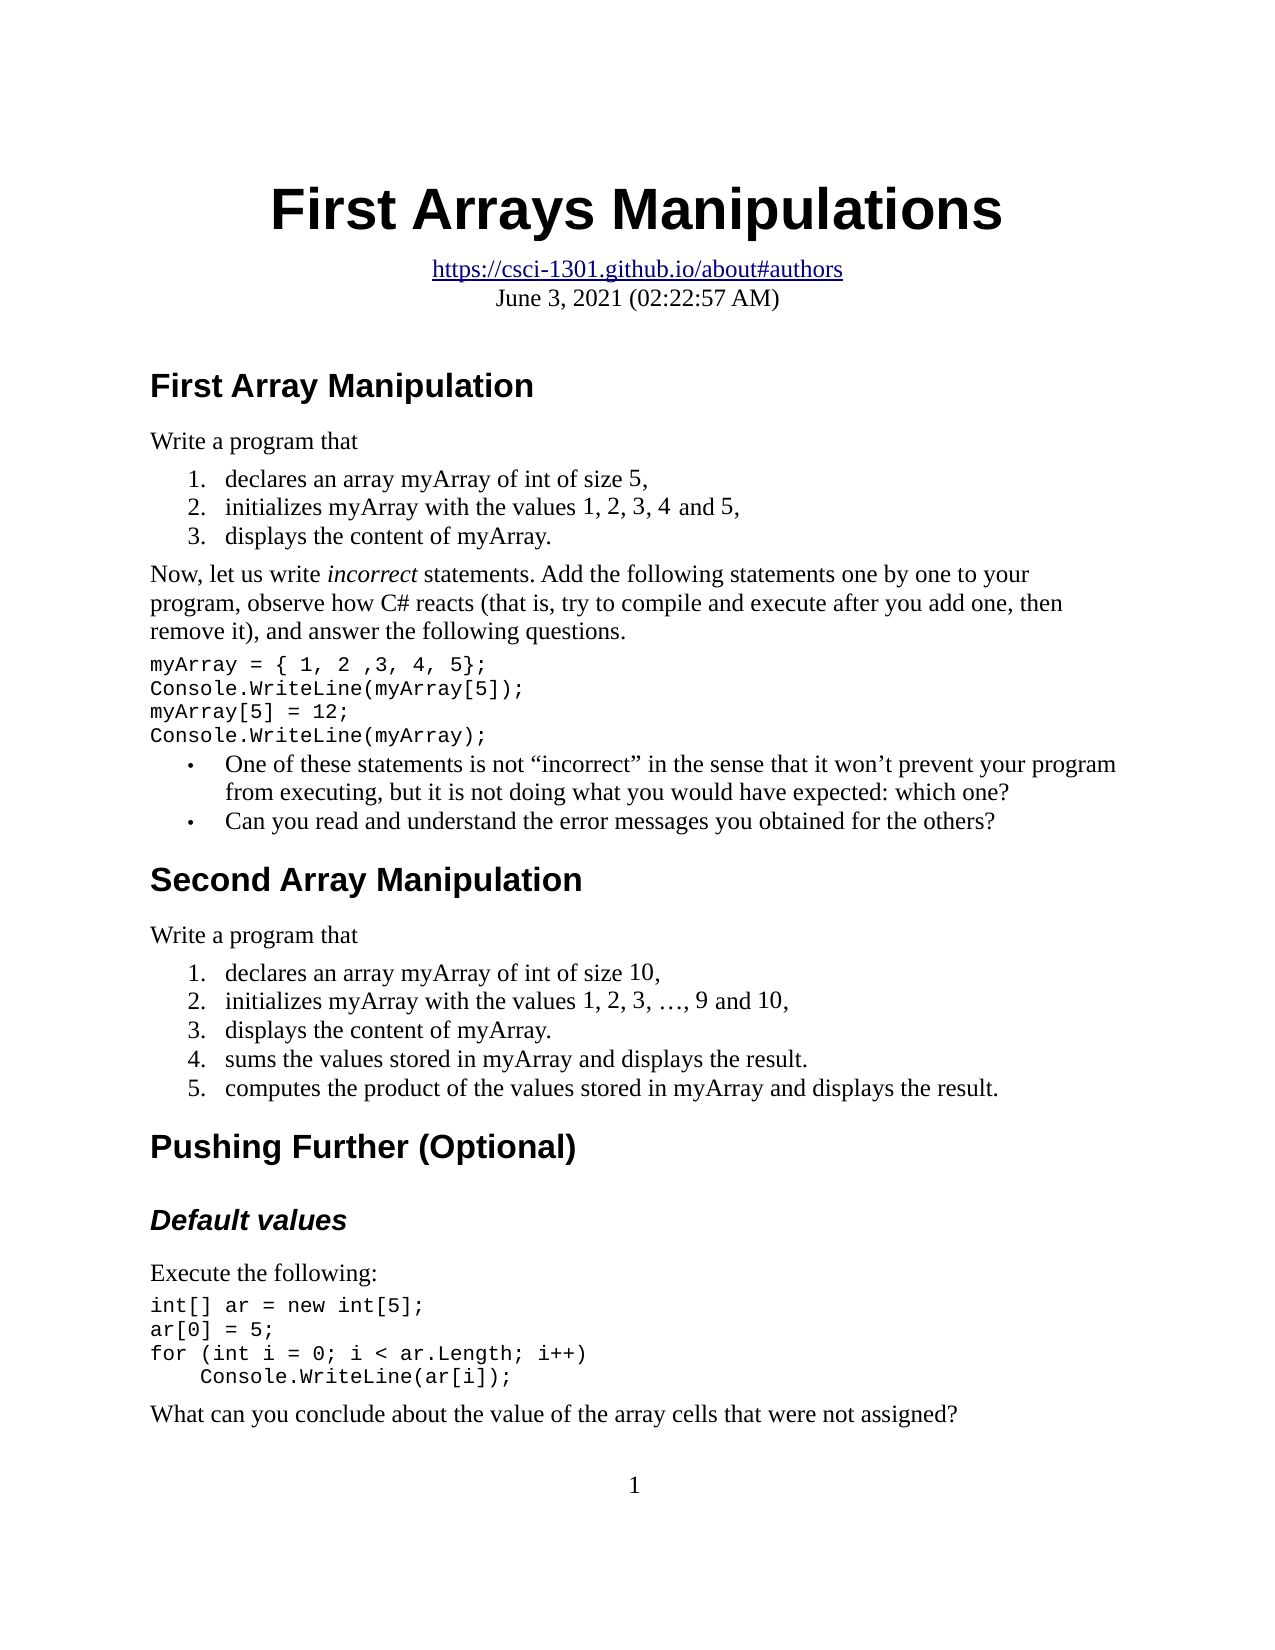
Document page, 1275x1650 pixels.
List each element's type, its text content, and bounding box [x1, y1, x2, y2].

text Console.WriteLine(ar[i]); [150, 1366, 1125, 1390]
list initializes myArray with the values , , , …, and , [187, 986, 1125, 1015]
text myArray = { 1, 2 ,3, 4, 5}; [150, 654, 1125, 678]
list declares an array myArray of int of size , [187, 958, 1125, 986]
list computes the product of the values stored in myArray and displays the result. [187, 1073, 1125, 1101]
subtitle Default values [150, 1203, 1125, 1236]
subtitle First Array Manipulation [150, 366, 1125, 404]
list displays the content of myArray. [187, 521, 1125, 550]
text Console.WriteLine(myArray); [150, 725, 1125, 749]
text Console.WriteLine(myArray[5]); [150, 678, 1125, 701]
subtitle Pushing Further (Optional) [150, 1126, 1125, 1165]
list One of these statements is not “incorrect” in the sense that it won’t prevent your program from executing, but it is not doing what you would have expected: which one? [187, 749, 1125, 806]
title First Arrays Manipulations [150, 175, 1125, 242]
text Now, let us write incorrect statements. Add the following statements one by one to your program, observe how C# reacts (that is, try to compile and execute after you add one, then remove it), and answer the following questions. [150, 559, 1125, 645]
text Execute the following: [150, 1258, 1125, 1286]
text https://csci-1301.github.io/about#authors [150, 254, 1125, 283]
text ar[0] = 5; [150, 1319, 1125, 1343]
text myArray[5] = 12; [150, 701, 1125, 725]
subtitle Second Array Manipulation [150, 860, 1125, 898]
list Can you read and understand the error messages you obtained for the others? [187, 806, 1125, 835]
list displays the content of myArray. [187, 1015, 1125, 1044]
list initializes myArray with the values , , , and , [187, 492, 1125, 521]
text June 3, 2021 (02:22:57 AM) [150, 283, 1125, 312]
text Write a program that [150, 920, 1125, 949]
text for (int i = 0; i < ar.Length; i++) [150, 1343, 1125, 1366]
list sums the values stored in myArray and displays the result. [187, 1044, 1125, 1073]
text int[] ar = new int[5]; [150, 1295, 1125, 1319]
text What can you conclude about the value of the array cells that were not assigned? [150, 1399, 1125, 1428]
list declares an array myArray of int of size , [187, 464, 1125, 492]
text Write a program that [150, 426, 1125, 455]
